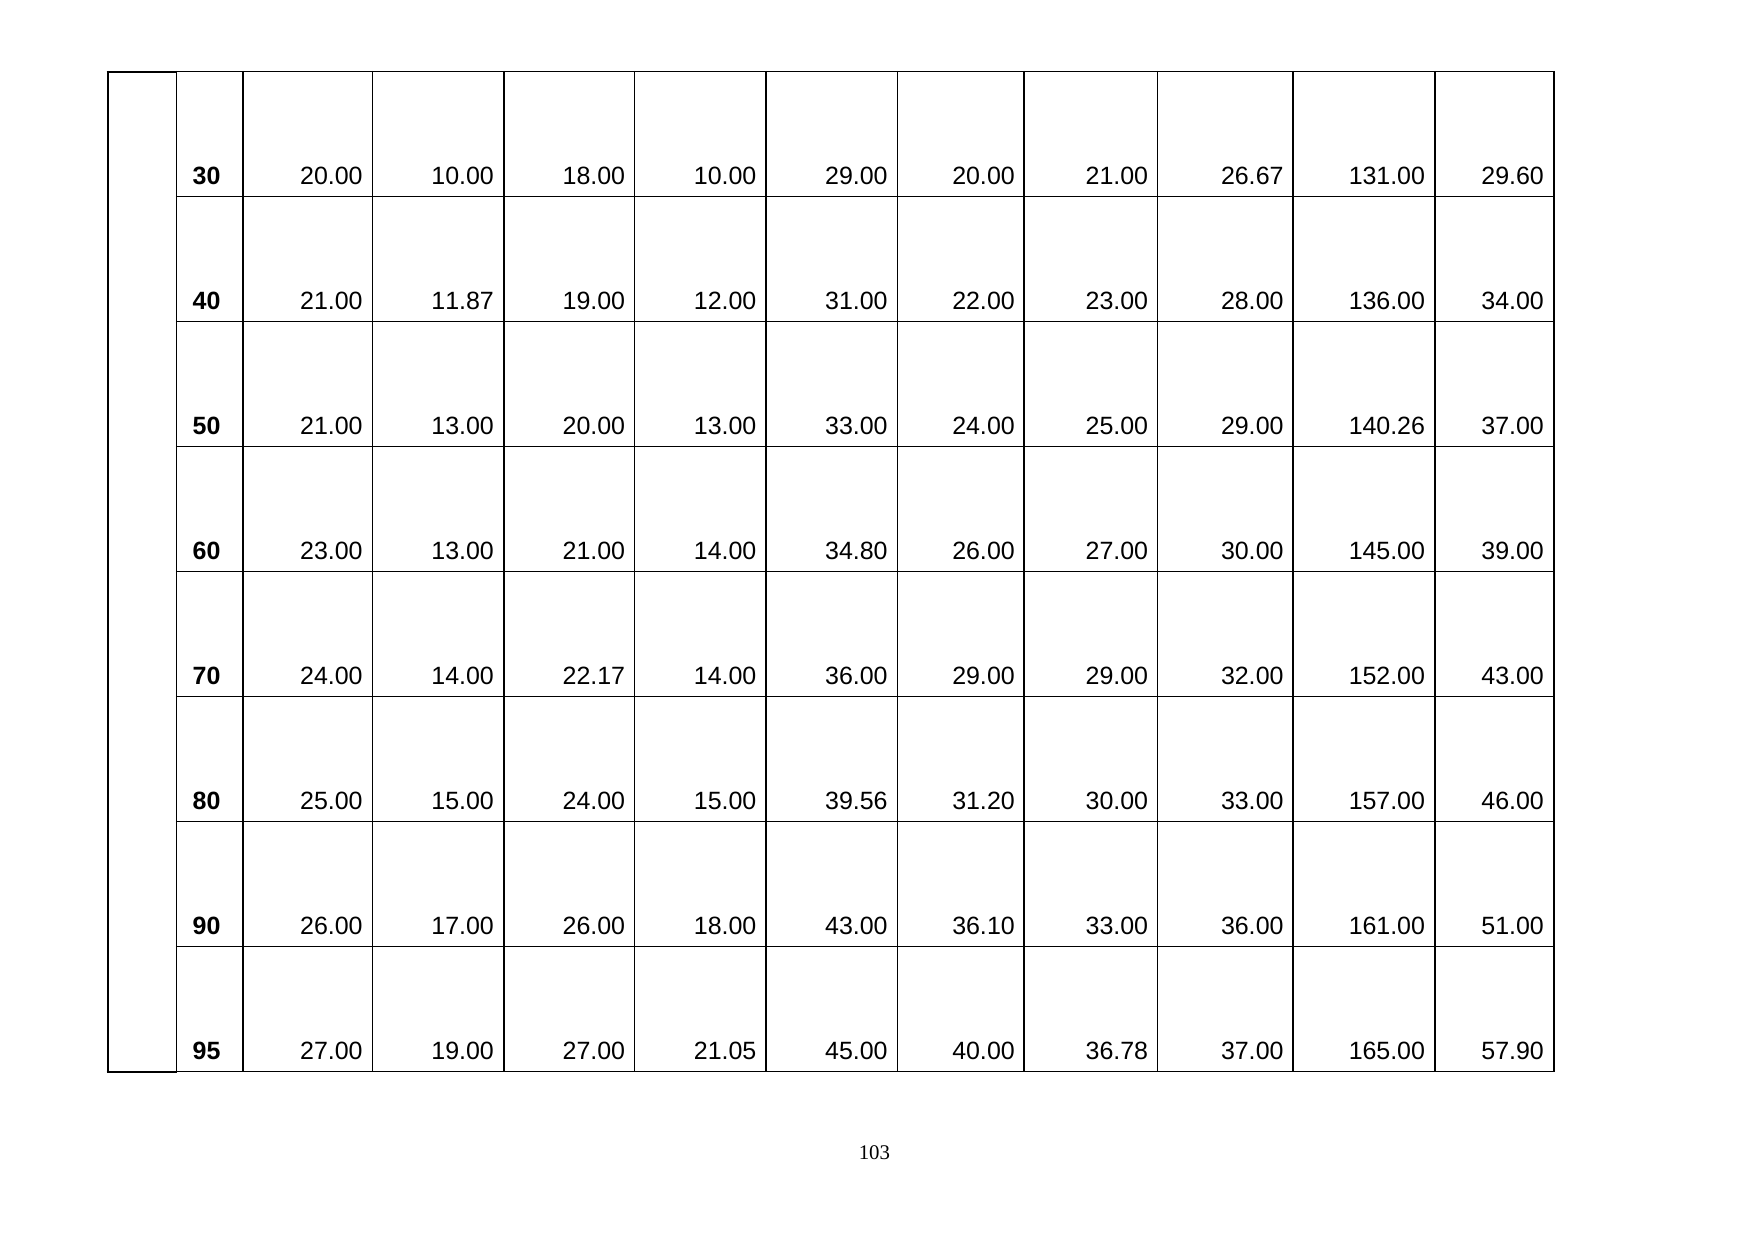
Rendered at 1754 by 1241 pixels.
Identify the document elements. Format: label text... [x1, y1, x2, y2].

table_cell 25.00 [244, 697, 372, 821]
table_cell 20.00 [244, 72, 372, 196]
table_cell 39.56 [767, 697, 897, 821]
table_cell 13.00 [635, 322, 765, 446]
table_cell 21.00 [244, 197, 372, 321]
table_cell 18.00 [505, 72, 634, 196]
table_cell 19.00 [505, 197, 634, 321]
table_cell 21.00 [505, 447, 634, 571]
table_cell 25.00 [1025, 322, 1157, 446]
table_cell 46.00 [1436, 697, 1553, 821]
table_cell 70 [177, 572, 242, 696]
table_cell 24.00 [244, 572, 372, 696]
table_cell 90 [177, 822, 242, 946]
table_cell 14.00 [373, 572, 503, 696]
table_cell 136.00 [1294, 197, 1434, 321]
table_cell 17.00 [373, 822, 503, 946]
table_cell 34.00 [1436, 197, 1553, 321]
table_cell 29.00 [1158, 322, 1292, 446]
table_cell 29.00 [767, 72, 897, 196]
table_cell 45.00 [767, 947, 897, 1071]
table_cell 23.00 [244, 447, 372, 571]
table_cell 131.00 [1294, 72, 1434, 196]
table_cell 29.00 [898, 572, 1023, 696]
table_cell 140.26 [1294, 322, 1434, 446]
table_cell 37.00 [1158, 947, 1292, 1071]
table_cell 26.00 [898, 447, 1023, 571]
table_cell 43.00 [767, 822, 897, 946]
table_cell 31.20 [898, 697, 1023, 821]
table_cell 33.00 [1158, 697, 1292, 821]
table_cell 10.00 [635, 72, 765, 196]
table_cell 28.00 [1158, 197, 1292, 321]
table_cell 57.90 [1436, 947, 1553, 1071]
table_cell 27.00 [505, 947, 634, 1071]
table_cell 33.00 [767, 322, 897, 446]
table_cell 19.00 [373, 947, 503, 1071]
table_cell 145.00 [1294, 447, 1434, 571]
table_cell 165.00 [1294, 947, 1434, 1071]
table_cell 20.00 [505, 322, 634, 446]
table_cell 26.67 [1158, 72, 1292, 196]
table_cell 23.00 [1025, 197, 1157, 321]
table_cell 37.00 [1436, 322, 1553, 446]
table_cell 36.00 [767, 572, 897, 696]
table_cell 29.60 [1436, 72, 1553, 196]
table_cell 27.00 [244, 947, 372, 1071]
table_cell 33.00 [1025, 822, 1157, 946]
table_cell 13.00 [373, 322, 503, 446]
table_cell 14.00 [635, 447, 765, 571]
table_cell 161.00 [1294, 822, 1434, 946]
table_cell 18.00 [635, 822, 765, 946]
table_cell 36.78 [1025, 947, 1157, 1071]
table_cell [109, 73, 176, 1071]
table_cell 36.00 [1158, 822, 1292, 946]
table_cell 30.00 [1025, 697, 1157, 821]
table_cell 26.00 [505, 822, 634, 946]
table_cell 15.00 [635, 697, 765, 821]
table_cell 30 [177, 72, 242, 196]
table_cell 157.00 [1294, 697, 1434, 821]
table_cell 11.87 [373, 197, 503, 321]
table_cell 31.00 [767, 197, 897, 321]
table_cell 22.00 [898, 197, 1023, 321]
table_cell 24.00 [505, 697, 634, 821]
table_cell 40.00 [898, 947, 1023, 1071]
table_cell 40 [177, 197, 242, 321]
table_cell 51.00 [1436, 822, 1553, 946]
table_cell 34.80 [767, 447, 897, 571]
table_cell 15.00 [373, 697, 503, 821]
table_cell 43.00 [1436, 572, 1553, 696]
table_cell 12.00 [635, 197, 765, 321]
table_cell 60 [177, 447, 242, 571]
table_cell 13.00 [373, 447, 503, 571]
table_cell 21.00 [244, 322, 372, 446]
table_cell 39.00 [1436, 447, 1553, 571]
table_cell 29.00 [1025, 572, 1157, 696]
table_cell 27.00 [1025, 447, 1157, 571]
table_cell 14.00 [635, 572, 765, 696]
table_cell 32.00 [1158, 572, 1292, 696]
table_cell 22.17 [505, 572, 634, 696]
table_cell 10.00 [373, 72, 503, 196]
table_cell 36.10 [898, 822, 1023, 946]
table_cell 26.00 [244, 822, 372, 946]
table_cell 80 [177, 697, 242, 821]
table_cell 50 [177, 322, 242, 446]
table_cell 24.00 [898, 322, 1023, 446]
table_cell 21.05 [635, 947, 765, 1071]
table_cell 152.00 [1294, 572, 1434, 696]
table_cell 21.00 [1025, 72, 1157, 196]
table_cell 20.00 [898, 72, 1023, 196]
table_cell 95 [177, 947, 242, 1071]
table_cell 30.00 [1158, 447, 1292, 571]
